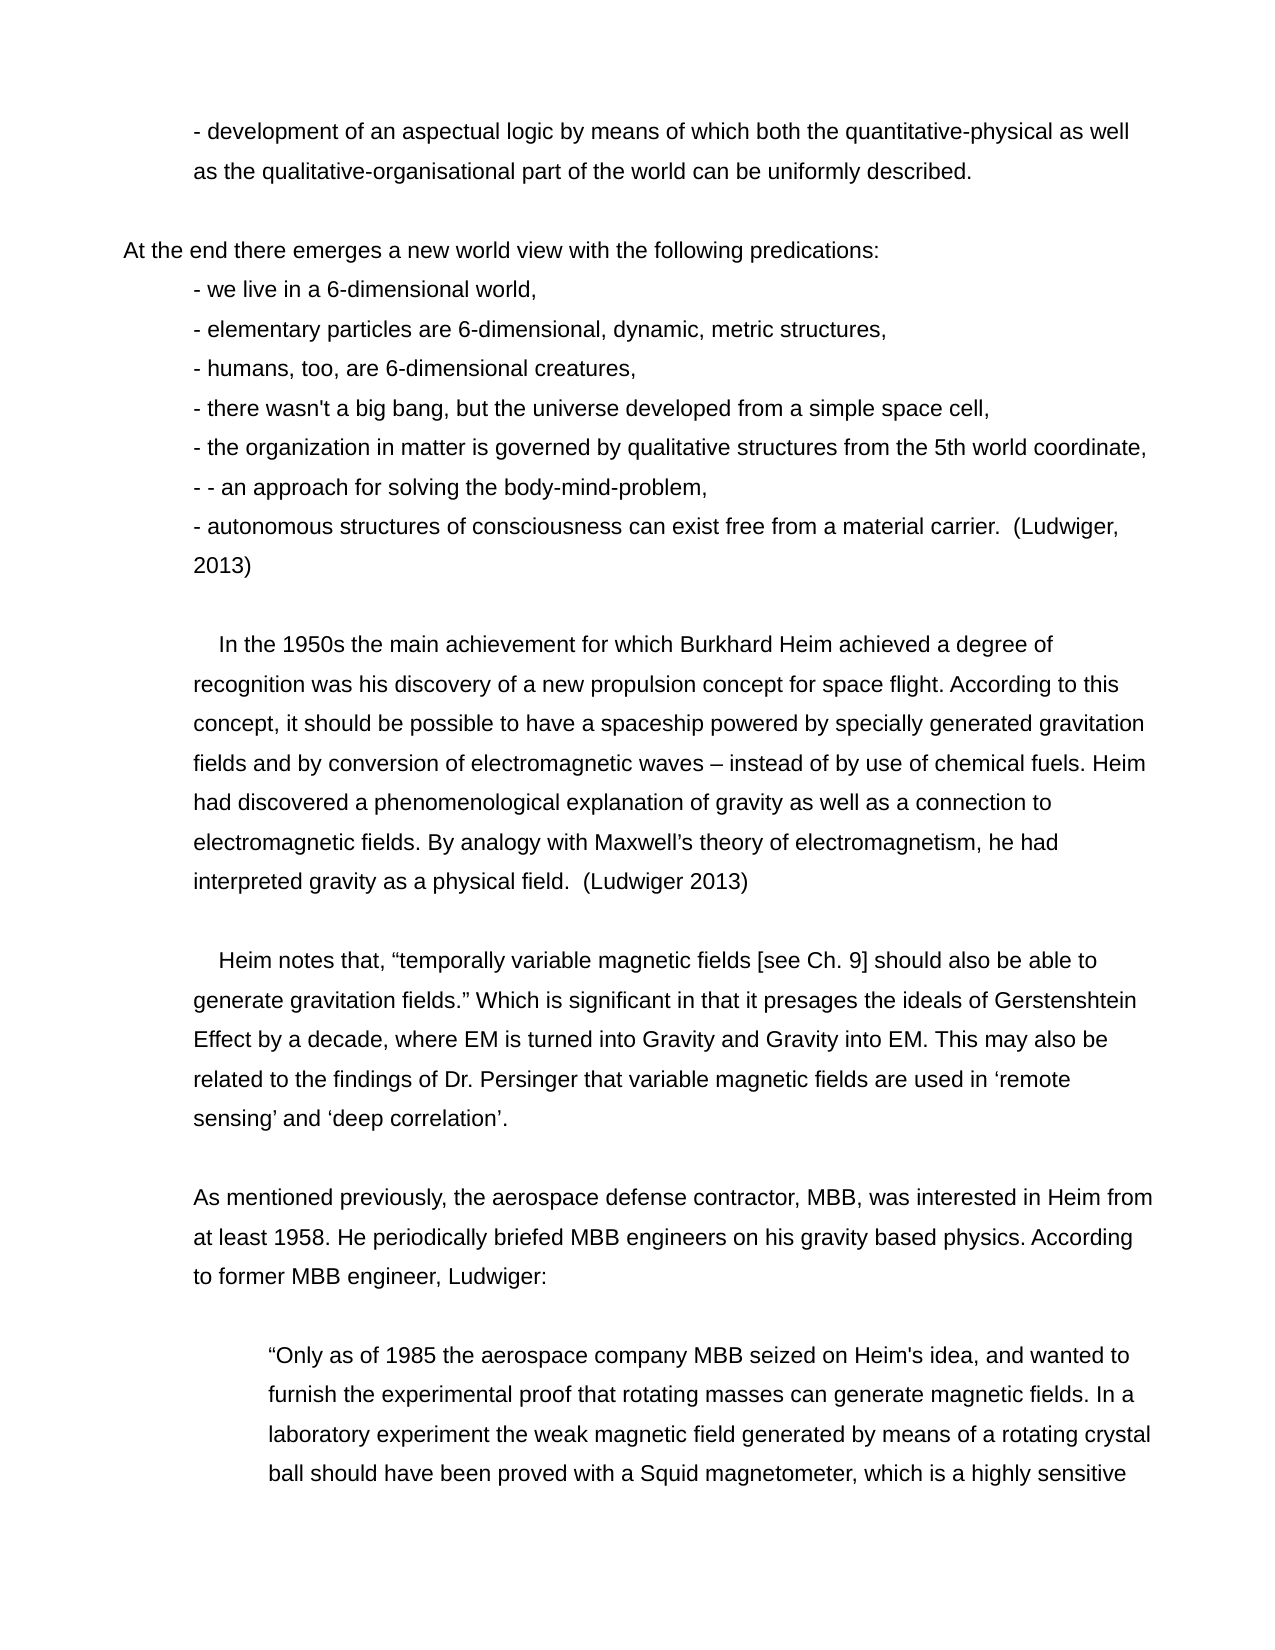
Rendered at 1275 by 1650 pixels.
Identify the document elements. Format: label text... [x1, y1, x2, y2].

text At the end there emerges a new world view with the following predications: [118, 237, 1157, 263]
text Heim notes that, “temporally variable magnetic fields [see Ch. 9] should also be able to generate gravitation fields.” Which is significant in that it presages the ideals of Gerstenshtein Effect by a decade, where EM is turned into Gravity and Gravity into EM. This may also be related to the findings of Dr. Persinger that variable magnetic fields are used in ‘remote sensing’ and ‘deep correlation’. [193, 947, 1157, 1131]
text - we live in a 6-dimensional world, [193, 276, 1157, 302]
text - development of an aspectual logic by means of which both the quantitative-physical as well as the qualitative-organisational part of the world can be uniformly described. [193, 118, 1157, 184]
text - humans, too, are 6-dimensional creatures, [193, 355, 1157, 381]
text - elementary particles are 6-dimensional, dynamic, metric structures, [193, 316, 1157, 342]
text “Only as of 1985 the aerospace company MBB seized on Heim's idea, and wanted to furnish the experimental proof that rotating masses can generate magnetic fields. In a laboratory experiment the weak magnetic field generated by means of a rotating crystal ball should have been proved with a Squid magnetometer, which is a highly sensitive [268, 1342, 1157, 1487]
text In the 1950s the main achievement for which Burkhard Heim achieved a degree of recognition was his discovery of a new propulsion concept for space flight. According to this concept, it should be possible to have a spaceship powered by specially generated gravitation fields and by conversion of electromagnetic waves – instead of by use of chemical fuels. Heim had discovered a phenomenological explanation of gravity as well as a connection to electromagnetic fields. By analogy with Maxwell’s theory of electromagnetism, he had interpreted gravity as a physical field. (Ludwiger 2013) [193, 631, 1157, 894]
text - autonomous structures of consciousness can exist free from a material carrier. (Ludwiger, 2013) [193, 513, 1157, 579]
text - there wasn't a big bang, but the universe developed from a simple space cell, [193, 394, 1157, 421]
text As mentioned previously, the aerospace defense contractor, MBB, was interested in Heim from at least 1958. He periodically briefed MBB engineers on his gravity based physics. According to former MBB engineer, Ludwiger: [193, 1184, 1157, 1289]
text - the organization in matter is governed by qualitative structures from the 5th world coordinate, - - an approach for solving the body-mind-problem, [193, 434, 1157, 500]
